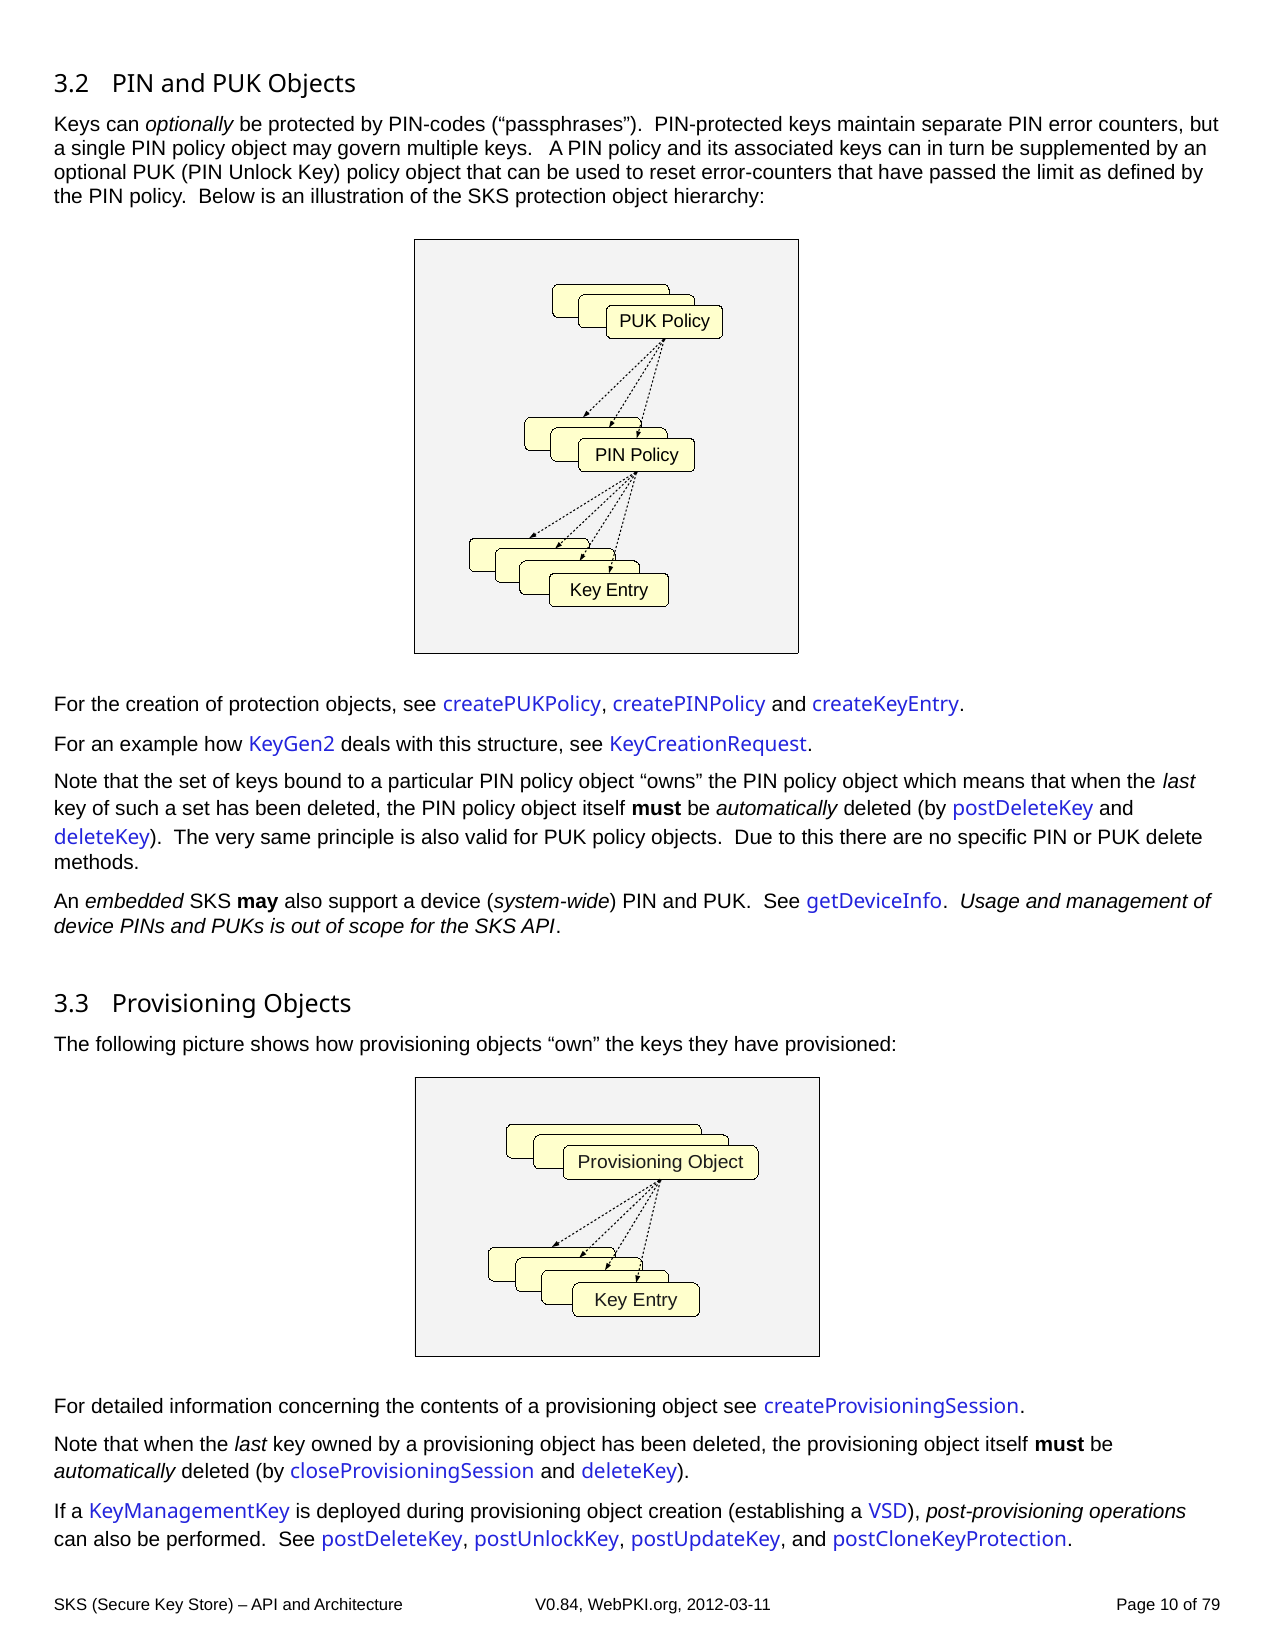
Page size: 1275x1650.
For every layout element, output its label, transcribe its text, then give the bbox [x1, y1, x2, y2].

subtitle PIN and PUK Objects [54, 66, 1221, 100]
text For detailed information concerning the contents of a provisioning object see createProvisioningSession. [54, 1392, 1221, 1420]
subtitle Provisioning Objects [54, 986, 1221, 1020]
text If a KeyManagementKey is deployed during provisioning object creation (establishing a VSD), post-provisioning operations can also be performed. See postDeleteKey, postUnlockKey, postUpdateKey, and postCloneKeyProtection. [54, 1496, 1221, 1553]
text Note that when the last key owned by a provisioning object has been deleted, the provisioning object itself must be automatically deleted (by closeProvisioningSession and deleteKey). [54, 1432, 1221, 1484]
text Note that the set of keys bound to a particular PIN policy object “owns” the PIN policy object which means that when the last key of such a set has been deleted, the PIN policy object itself must be automatically deleted (by postDeleteKey and deleteKey). The very same principle is also valid for PUK policy objects. Due to this there are no specific PIN or PUK delete methods. [54, 769, 1221, 874]
text For an example how KeyGen2 deals with this structure, see KeyCreationRequest. [54, 729, 1221, 758]
text An embedded SKS may also support a device (system-wide) PIN and PUK. See getDeviceInfo. Usage and management of device PINs and PUKs is out of scope for the SKS API. [54, 886, 1221, 938]
text Keys can optionally be protected by PIN-codes (“passphrases”). PIN-protected keys maintain separate PIN error counters, but a single PIN policy object may govern multiple keys. A PIN policy and its associated keys can in turn be supplemented by an optional PUK (PIN Unlock Key) policy object that can be used to reset error-counters that have passed the limit as defined by the PIN policy. Below is an illustration of the SKS protection object hierarchy: [54, 112, 1221, 208]
text The following picture shows how provisioning objects “own” the keys they have provisioned: [54, 1032, 1221, 1056]
text For the creation of protection objects, see createPUKPolicy, createPINPolicy and createKeyEntry. [54, 689, 1221, 717]
